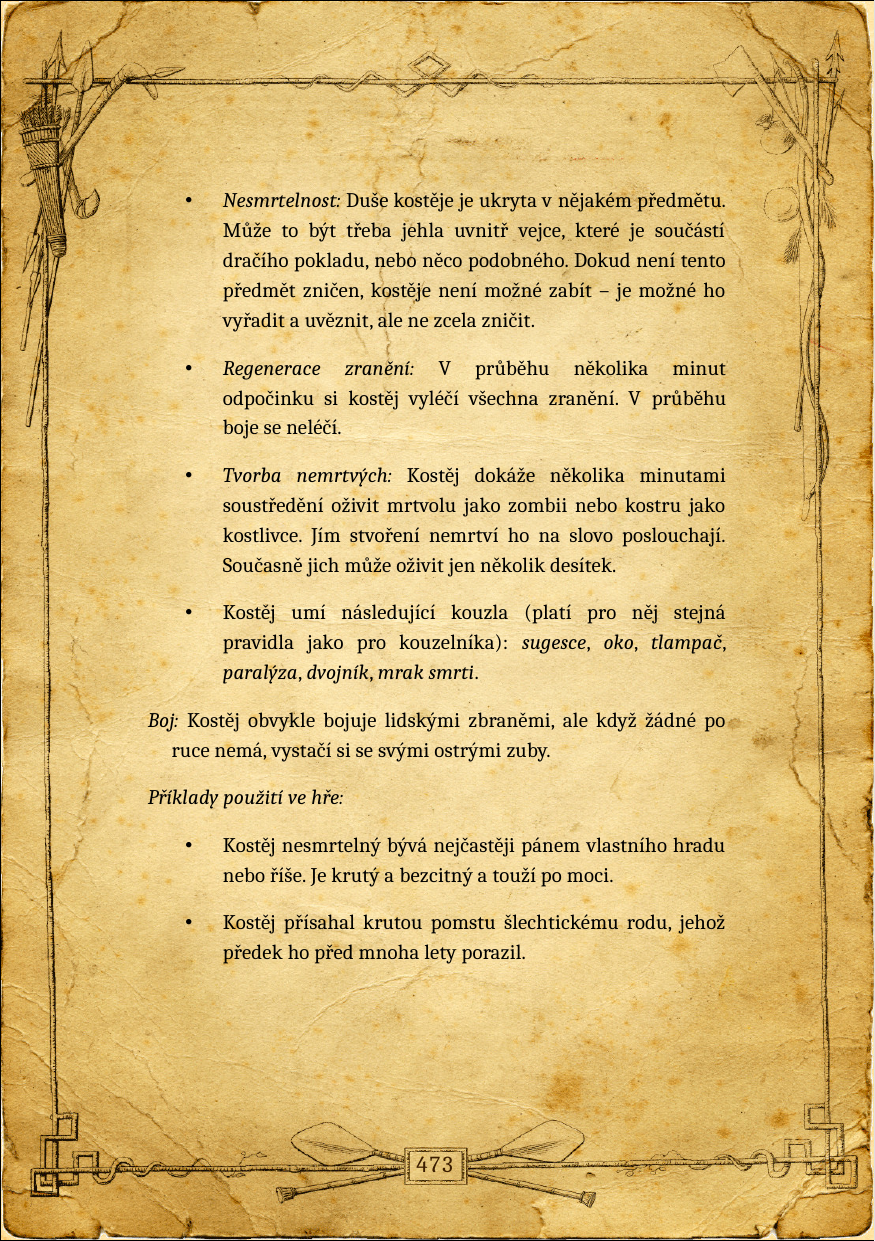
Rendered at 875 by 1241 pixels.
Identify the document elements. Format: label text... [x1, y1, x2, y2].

text Boj: Kostěj obvykle bojuje lidskými zbraněmi, ale když žádné po ruce nemá, vystačí si se svými ostrými zuby. [148, 708, 726, 762]
list Nesmrtelnost: Duše kostěje je ukryta v⁠ nějakém předmětu. Může to být třeba jehla uvnitř vejce, které je součástí dračího pokladu, nebo něco podobného. Dokud není tento předmět zničen, kostěje není možné zabít – je možné ho vyřadit a⁠ uvěznit, ale ne zcela zničit. [185, 189, 726, 333]
list Regenerace zranění: V⁠ průběhu několika minut odpočinku si kostěj vyléčí všechna zranění. V⁠ průběhu boje se neléčí. [185, 356, 726, 440]
text Příklady použití ve hře: [148, 786, 726, 810]
list Kostěj nesmrtelný bývá nejčastěji pánem vlastního hradu nebo říše. Je krutý a⁠ bezcitný a⁠ touží po moci. [185, 833, 726, 887]
list Tvorba nemrtvých: Kostěj dokáže několika minutami soustředění oživit mrtvolu jako zombii nebo kostru jako kostlivce. Jím stvoření nemrtví ho na slovo poslouchají. Současně jich může oživit jen několik desítek. [185, 464, 726, 577]
picture [1, 1, 874, 1240]
list Kostěj přísahal krutou pomstu šlechtickému rodu, jehož předek ho před mnoha lety porazil. [185, 911, 726, 965]
list Kostěj umí následující kouzla (platí pro něj stejná pravidla jako pro kouzelníka): sugesce, oko, tlampač, paralýza, dvojník, mrak smrti. [185, 601, 726, 685]
